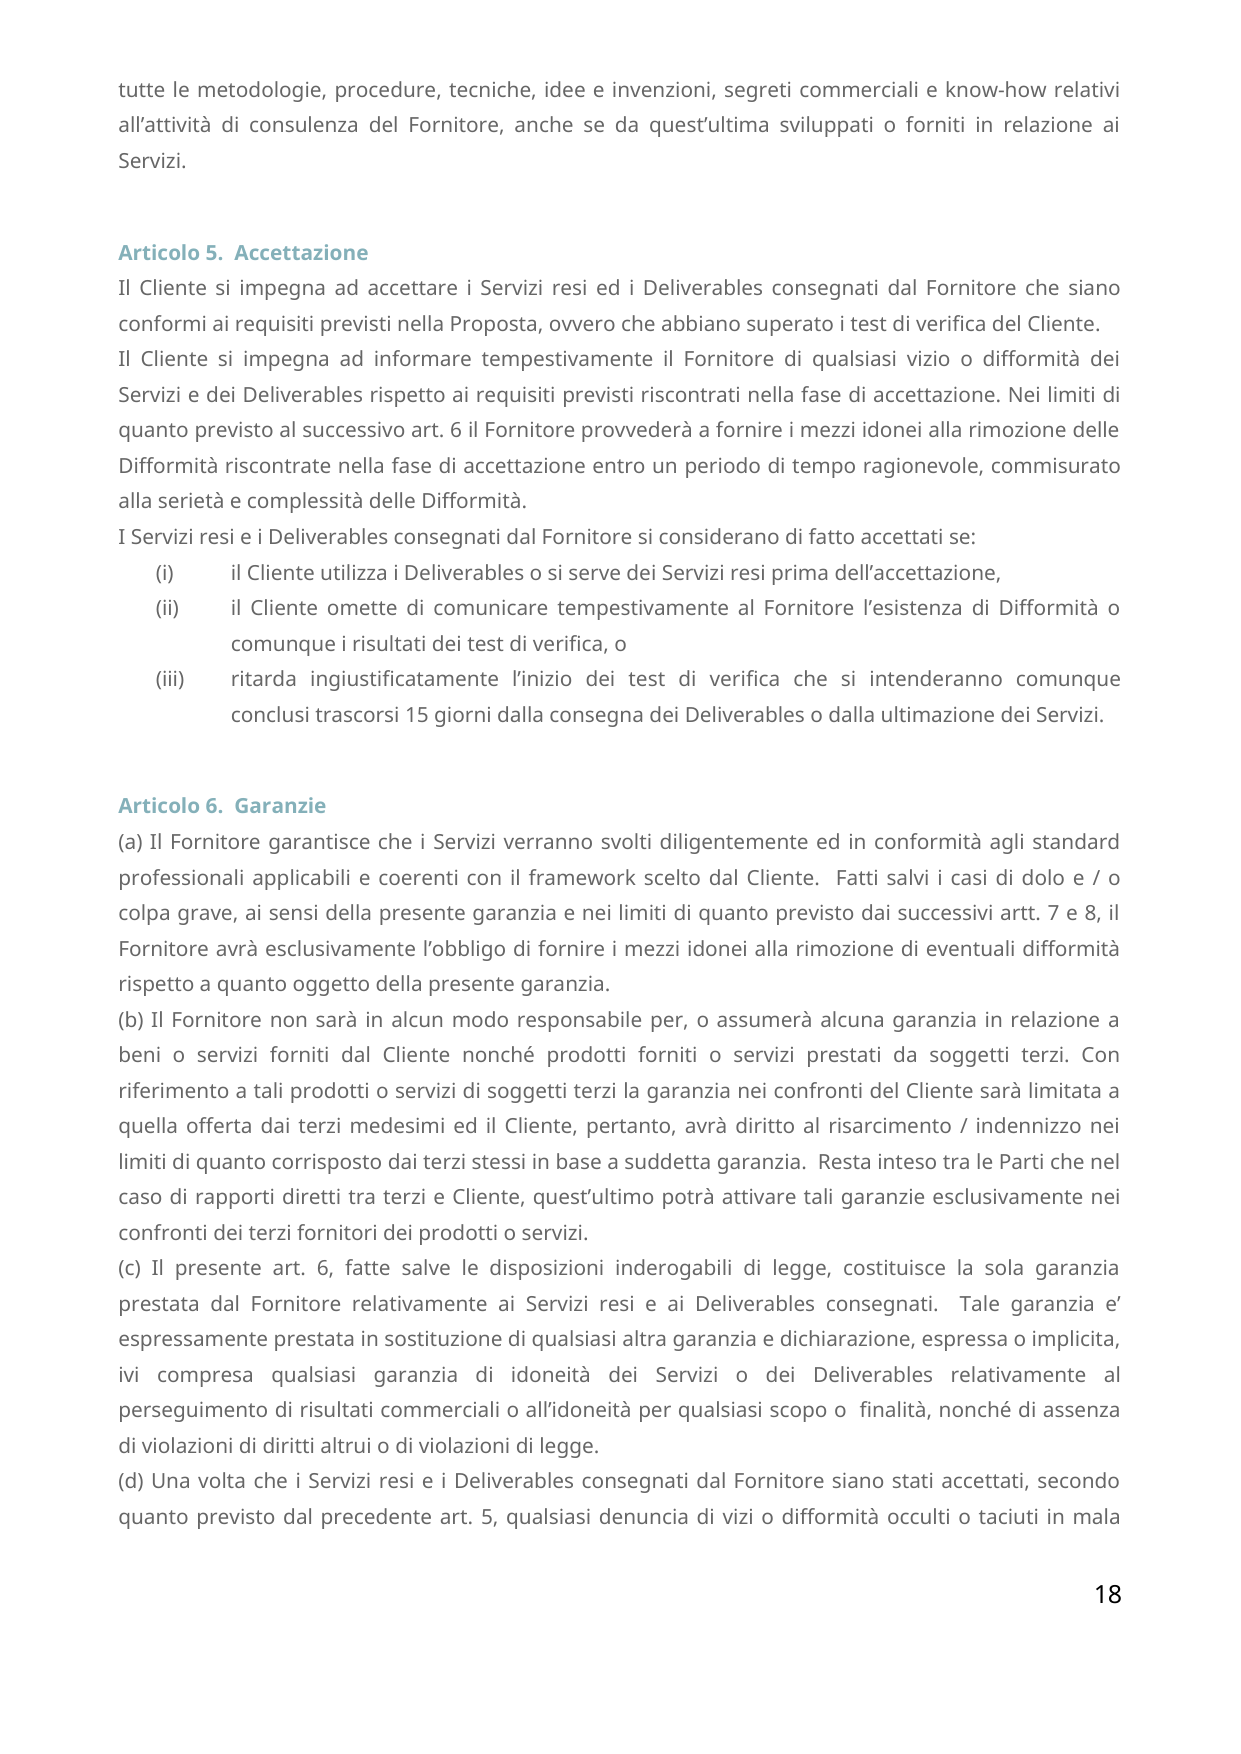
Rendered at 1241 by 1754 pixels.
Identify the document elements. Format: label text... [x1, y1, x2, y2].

list ritarda ingiustificatamente l’inizio dei test di verifica che si intenderanno comunque conclusi trascorsi 15 giorni dalla consegna dei Deliverables o dalla ultimazione dei Servizi. [156, 664, 1122, 728]
subtitle Articolo 6. Garanzie [118, 792, 1122, 820]
text (b) Il Fornitore non sarà in alcun modo responsabile per, o assumerà alcuna garanzia in relazione a beni o servizi forniti dal Cliente nonché prodotti forniti o servizi prestati da soggetti terzi. Con riferimento a tali prodotti o servizi di soggetti terzi la garanzia nei confronti del Cliente sarà limitata a quella offerta dai terzi medesimi ed il Cliente, pertanto, avrà diritto al risarcimento / indennizzo nei limiti di quanto corrisposto dai terzi stessi in base a suddetta garanzia. Resta inteso tra le Parti che nel caso di rapporti diretti tra terzi e Cliente, quest’ultimo potrà attivare tali garanzie esclusivamente nei confronti dei terzi fornitori dei prodotti o servizi. [118, 1005, 1122, 1246]
text (d) Una volta che i Servizi resi e i Deliverables consegnati dal Fornitore siano stati accettati, secondo quanto previsto dal precedente art. 5, qualsiasi denuncia di vizi o difformità occulti o taciuti in mala [118, 1466, 1122, 1530]
text (c) Il presente art. 6, fatte salve le disposizioni inderogabili di legge, costituisce la sola garanzia prestata dal Fornitore relativamente ai Servizi resi e ai Deliverables consegnati. Tale garanzia e’ espressamente prestata in sostituzione di qualsiasi altra garanzia e dichiarazione, espressa o implicita, ivi compresa qualsiasi garanzia di idoneità dei Servizi o dei Deliverables relativamente al perseguimento di risultati commerciali o all’idoneità per qualsiasi scopo o finalità, nonché di assenza di violazioni di diritti altrui o di violazioni di legge. [118, 1253, 1122, 1459]
subtitle Articolo 5. Accettazione [118, 238, 1122, 266]
text Il Cliente si impegna ad informare tempestivamente il Fornitore di qualsiasi vizio o difformità dei Servizi e dei Deliverables rispetto ai requisiti previsti riscontrati nella fase di accettazione. Nei limiti di quanto previsto al successivo art. 6 il Fornitore provvederà a fornire i mezzi idonei alla rimozione delle Difformità riscontrate nella fase di accettazione entro un periodo di tempo ragionevole, commisurato alla serietà e complessità delle Difformità. [118, 344, 1122, 515]
list il Cliente omette di comunicare tempestivamente al Fornitore l’esistenza di Difformità o comunque i risultati dei test di verifica, o [156, 593, 1122, 657]
text (a) Il Fornitore garantisce che i Servizi verranno svolti diligentemente ed in conformità agli standard professionali applicabili e coerenti con il framework scelto dal Cliente. Fatti salvi i casi di dolo e / o colpa grave, ai sensi della presente garanzia e nei limiti di quanto previsto dai successivi artt. 7 e 8, il Fornitore avrà esclusivamente l’obbligo di fornire i mezzi idonei alla rimozione di eventuali difformità rispetto a quanto oggetto della presente garanzia. [118, 827, 1122, 998]
text I Servizi resi e i Deliverables consegnati dal Fornitore si considerano di fatto accettati se: [118, 522, 1122, 551]
text tutte le metodologie, procedure, tecniche, idee e invenzioni, segreti commerciali e know-how relativi all’attività di consulenza del Fornitore, anche se da quest’ultima sviluppati o forniti in relazione ai Servizi. [118, 75, 1122, 174]
text Il Cliente si impegna ad accettare i Servizi resi ed i Deliverables consegnati dal Fornitore che siano conformi ai requisiti previsti nella Proposta, ovvero che abbiano superato i test di verifica del Cliente. [118, 273, 1122, 337]
list il Cliente utilizza i Deliverables o si serve dei Servizi resi prima dell’accettazione, [156, 558, 1122, 586]
